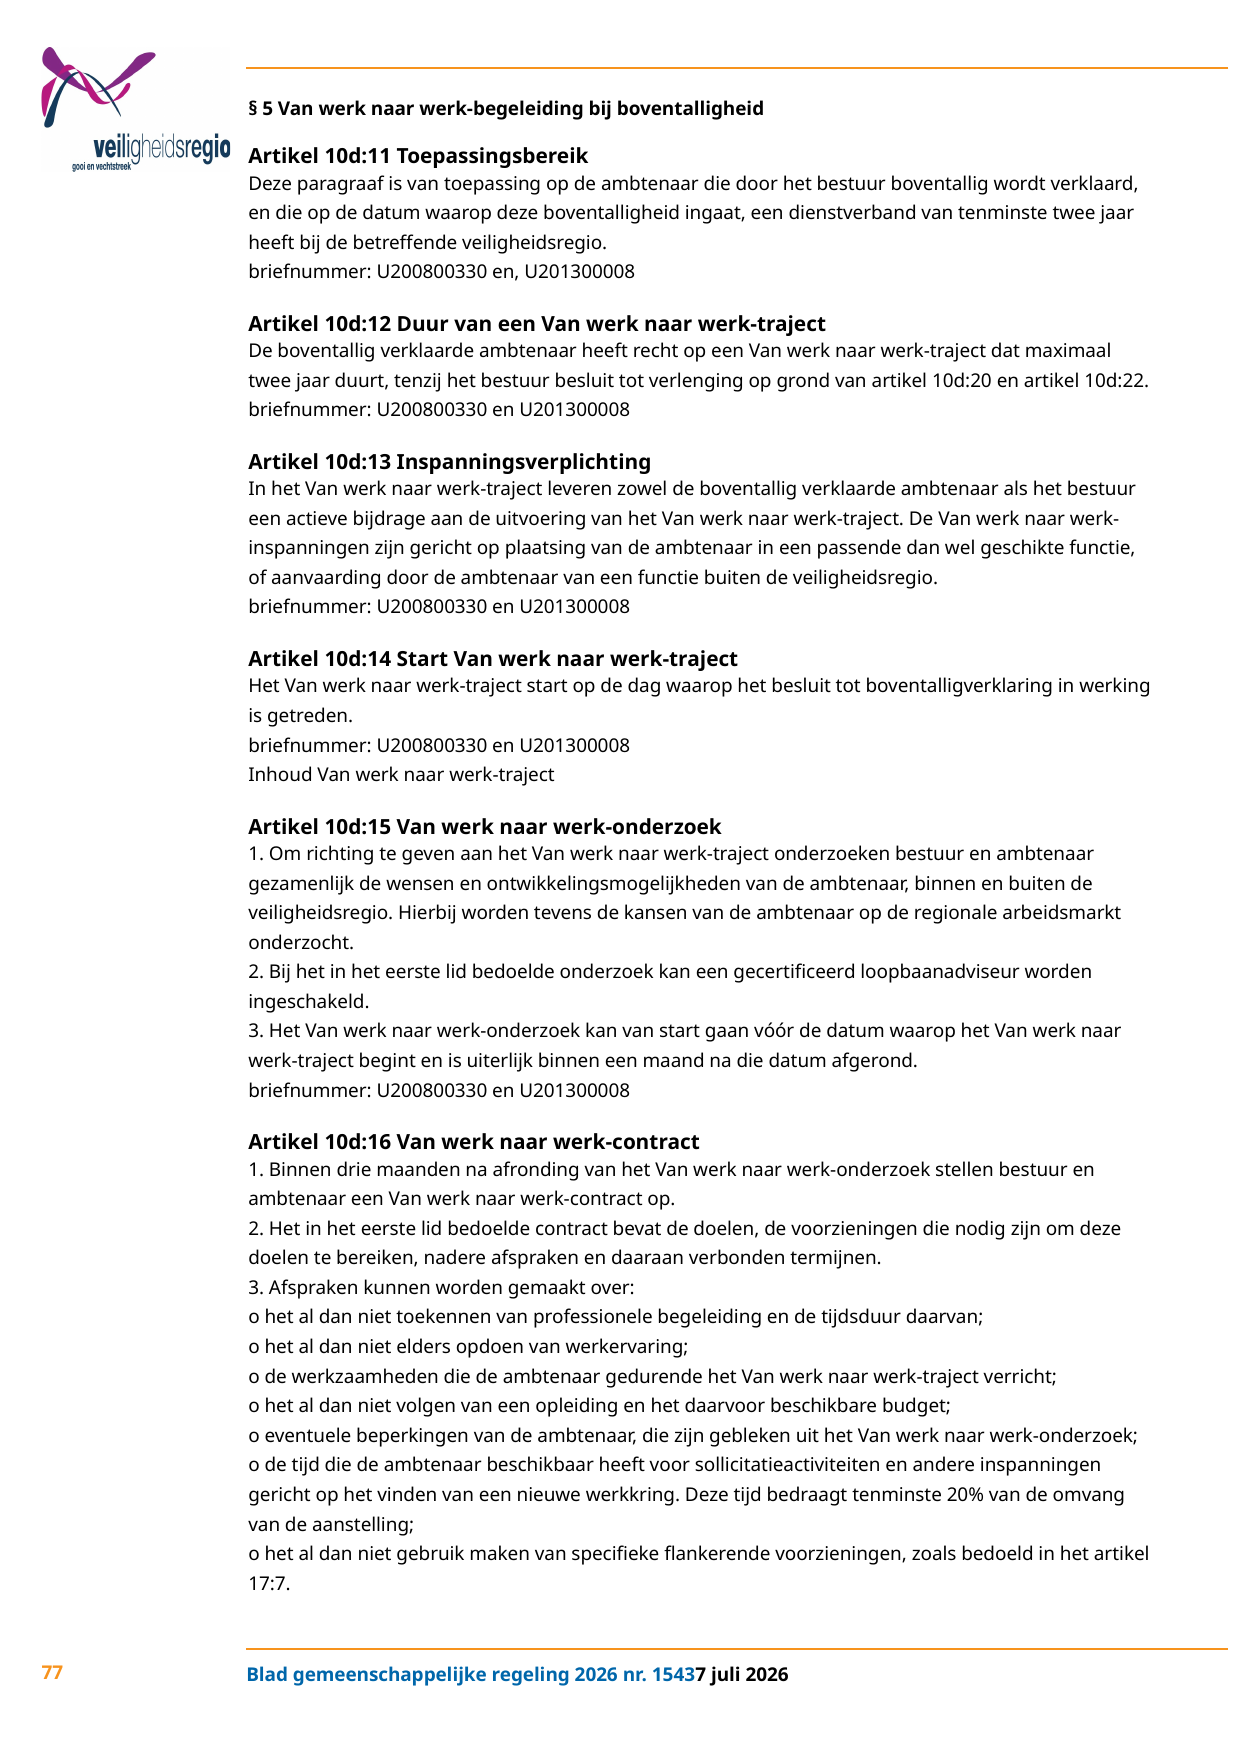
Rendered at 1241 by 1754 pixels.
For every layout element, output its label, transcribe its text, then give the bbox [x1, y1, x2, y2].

text 3. Afspraken kunnen worden gemaakt over: [248, 1274, 1152, 1300]
text In het Van werk naar werk-traject leveren zowel de boventallig verklaarde ambtenaar als het bestuur een actieve bijdrage aan de uitvoering van het Van werk naar werk-traject. De Van werk naar werk-inspanningen zijn gericht op plaatsing van de ambtenaar in een passende dan wel geschikte functie, of aanvaarding door de ambtenaar van een functie buiten de veiligheidsregio. [248, 475, 1152, 590]
text briefnummer: U200800330 en U201300008 [248, 397, 1152, 422]
text o de werkzaamheden die de ambtenaar gedurende het Van werk naar werk-traject verricht; [248, 1363, 1152, 1388]
text Inhoud Van werk naar werk-traject [248, 761, 1152, 787]
text briefnummer: U200800330 en U201300008 [248, 1077, 1152, 1103]
text briefnummer: U200800330 en U201300008 [248, 594, 1152, 619]
text § 5 Van werk naar werk-begeleiding bij boventalligheid [248, 95, 1152, 121]
text 2. Bij het in het eerste lid bedoelde onderzoek kan een gecertificeerd loopbaanadviseur worden ingeschakeld. [248, 958, 1152, 1014]
text 1. Om richting te geven aan het Van werk naar werk-traject onderzoeken bestuur en ambtenaar gezamenlijk de wensen en ontwikkelingsmogelijkheden van de ambtenaar, binnen en buiten de veiligheidsregio. Hierbij worden tevens de kansen van de ambtenaar op de regionale arbeidsmarkt onderzocht. [248, 840, 1152, 955]
text Het Van werk naar werk-traject start op de dag waarop het besluit tot boventalligverklaring in werking is getreden. [248, 673, 1152, 728]
text o het al dan niet gebruik maken van specifieke flankerende voorzieningen, zoals bedoeld in het artikel 17:7. [248, 1540, 1152, 1596]
text Deze paragraaf is van toepassing op de ambtenaar die door het bestuur boventallig wordt verklaard, en die op de datum waarop deze boventalligheid ingaat, een dienstverband van tenminste twee jaar heeft bij de betreffende veiligheidsregio. [248, 170, 1152, 255]
text Artikel 10d:12 Duur van een Van werk naar werk-traject [248, 309, 1152, 337]
text 2. Het in het eerste lid bedoelde contract bevat de doelen, de voorzieningen die nodig zijn om deze doelen te bereiken, nadere afspraken en daaraan verbonden termijnen. [248, 1215, 1152, 1270]
text o het al dan niet toekennen van professionele begeleiding en de tijdsduur daarvan; [248, 1304, 1152, 1329]
text o de tijd die de ambtenaar beschikbaar heeft voor sollicitatieactiviteiten en andere inspanningen gericht op het vinden van een nieuwe werkkring. Deze tijd bedraagt tenminste 20% van de omvang van de aanstelling; [248, 1452, 1152, 1536]
picture [41, 47, 231, 172]
text briefnummer: U200800330 en, U201300008 [248, 258, 1152, 284]
text Artikel 10d:14 Start Van werk naar werk-traject [248, 644, 1152, 673]
text 3. Het Van werk naar werk-onderzoek kan van start gaan vóór de datum waarop het Van werk naar werk-traject begint en is uiterlijk binnen een maand na die datum afgerond. [248, 1018, 1152, 1073]
text De boventallig verklaarde ambtenaar heeft recht op een Van werk naar werk-traject dat maximaal twee jaar duurt, tenzij het bestuur besluit tot verlenging op grond van artikel 10d:20 en artikel 10d:22. [248, 337, 1152, 393]
text Artikel 10d:16 Van werk naar werk-contract [248, 1127, 1152, 1156]
text Artikel 10d:13 Inspanningsverplichting [248, 447, 1152, 475]
text o eventuele beperkingen van de ambtenaar, die zijn gebleken uit het Van werk naar werk-onderzoek; [248, 1422, 1152, 1448]
text o het al dan niet volgen van een opleiding en het daarvoor beschikbare budget; [248, 1392, 1152, 1418]
text Artikel 10d:15 Van werk naar werk-onderzoek [248, 812, 1152, 840]
text Artikel 10d:11 Toepassingsbereik [248, 141, 1152, 170]
text 1. Binnen drie maanden na afronding van het Van werk naar werk-onderzoek stellen bestuur en ambtenaar een Van werk naar werk-contract op. [248, 1156, 1152, 1211]
text o het al dan niet elders opdoen van werkervaring; [248, 1333, 1152, 1359]
text briefnummer: U200800330 en U201300008 [248, 732, 1152, 757]
